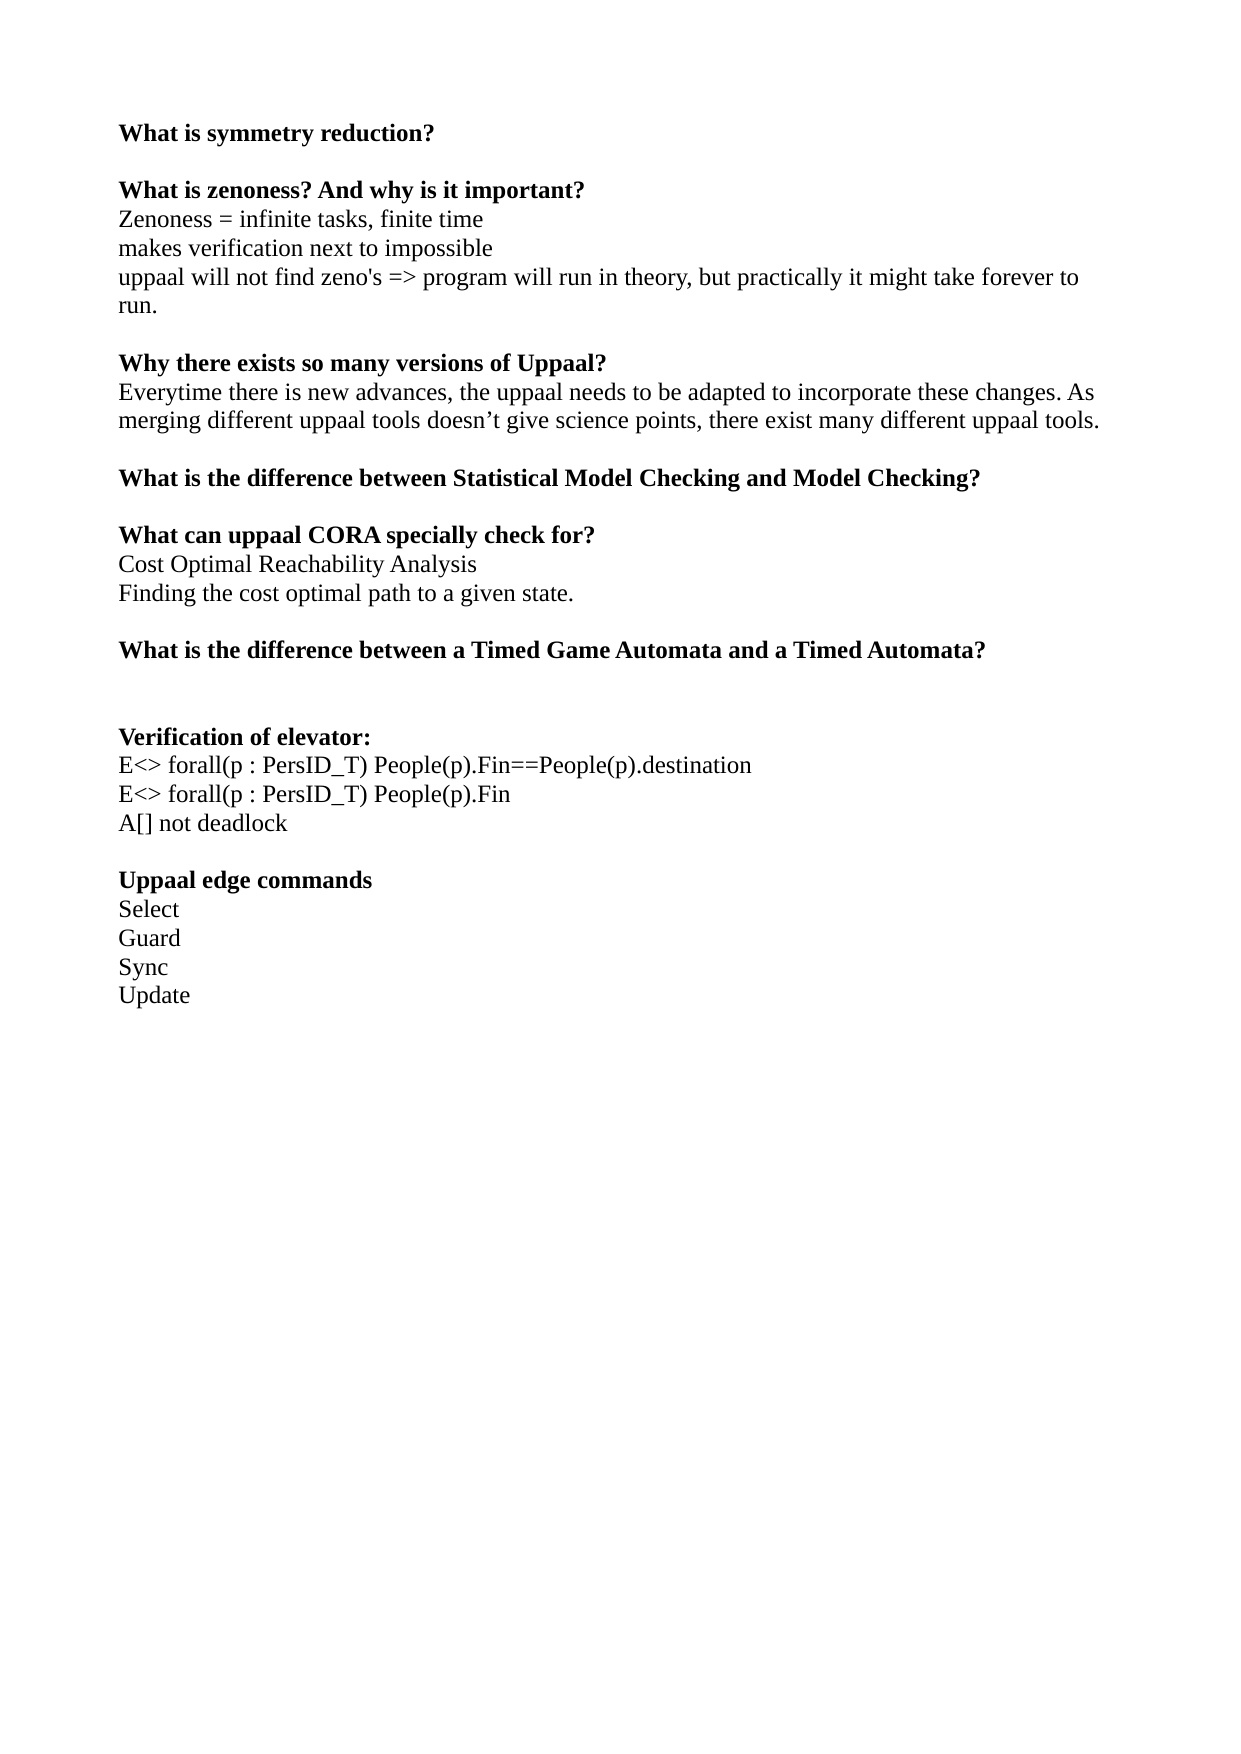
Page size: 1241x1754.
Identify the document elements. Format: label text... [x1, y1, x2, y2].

text What is zenoness? And why is it important? [118, 176, 1122, 204]
text What is the difference between Statistical Model Checking and Model Checking? [118, 463, 1122, 492]
text Why there exists so many versions of Uppaal? [118, 348, 1122, 377]
text Finding the cost optimal path to a given state. [118, 578, 1122, 607]
text Zenoness = infinite tasks, finite time [118, 204, 1122, 233]
text Sync [118, 952, 1122, 981]
text Uppaal edge commands [118, 866, 1122, 894]
text Select Guard [118, 894, 1122, 952]
text What is the difference between a Timed Game Automata and a Timed Automata? [118, 636, 1122, 664]
text Verification of elevator: [118, 722, 1122, 751]
text A[] not deadlock [118, 808, 1122, 837]
text E<> forall(p : PersID_T) People(p).Fin==People(p).destination [118, 751, 1122, 779]
text Cost Optimal Reachability Analysis [118, 549, 1122, 578]
text makes verification next to impossible [118, 233, 1122, 262]
text Update [118, 981, 1122, 1009]
text What can uppaal CORA specially check for? [118, 521, 1122, 549]
text What is symmetry reduction? [118, 118, 1122, 147]
text Everytime there is new advances, the uppaal needs to be adapted to incorporate these changes. As merging different uppaal tools doesn’t give science points, there exist many different uppaal tools. [118, 377, 1122, 434]
text E<> forall(p : PersID_T) People(p).Fin [118, 779, 1122, 808]
text uppaal will not find zeno's => program will run in theory, but practically it might take forever to run. [118, 262, 1122, 319]
